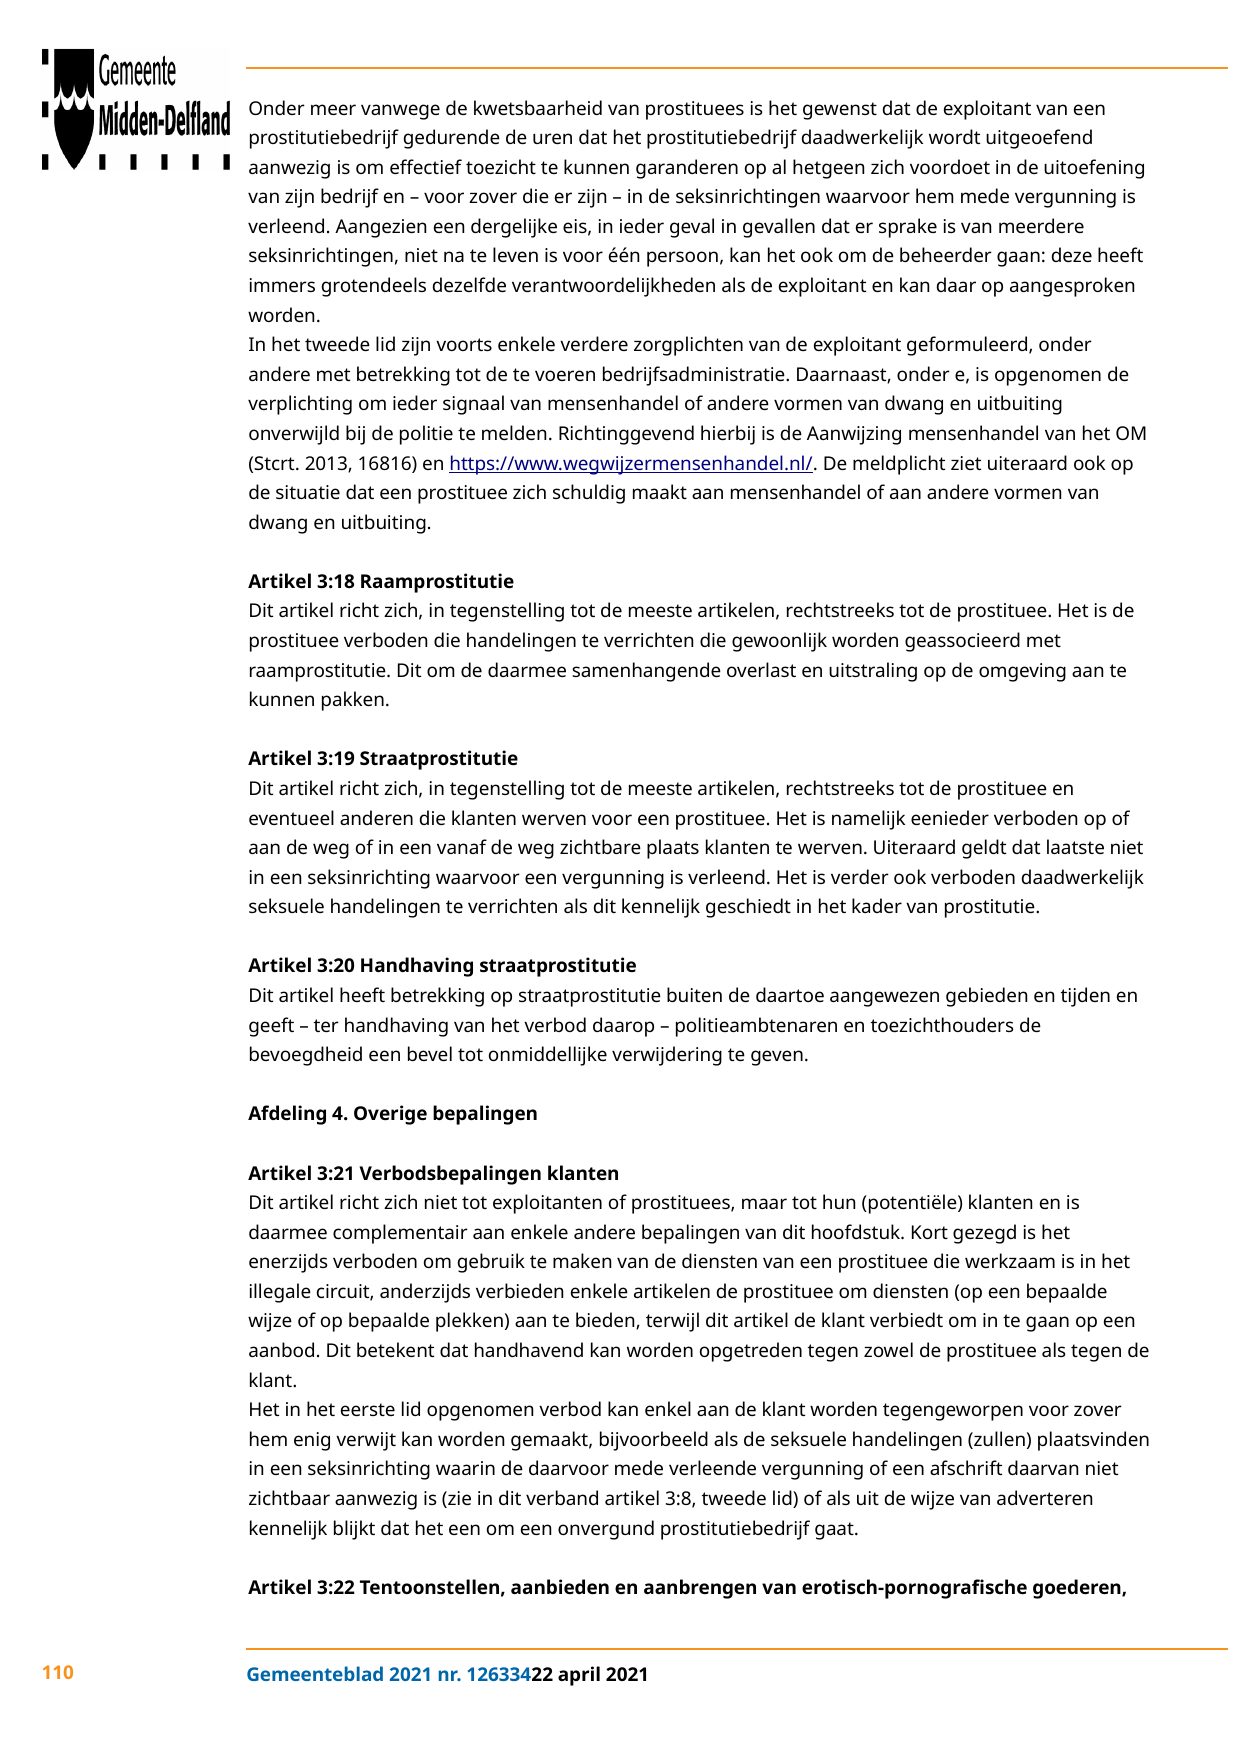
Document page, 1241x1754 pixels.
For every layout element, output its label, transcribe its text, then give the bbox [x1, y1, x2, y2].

text Artikel 3:19 Straatprostitutie [248, 746, 1152, 771]
text Afdeling 4. Overige bepalingen [248, 1101, 1152, 1126]
text Dit artikel richt zich, in tegenstelling tot de meeste artikelen, rechtstreeks tot de prostituee en eventueel anderen die klanten werven voor een prostituee. Het is namelijk eenieder verboden op of aan de weg of in een vanaf de weg zichtbare plaats klanten te werven. Uiteraard geldt dat laatste niet in een seksinrichting waarvoor een vergunning is verleend. Het is verder ook verboden daadwerkelijk seksuele handelingen te verrichten als dit kennelijk geschiedt in het kader van prostitutie. [248, 775, 1152, 919]
text Artikel 3:20 Handhaving straatprostitutie [248, 953, 1152, 978]
text Dit artikel richt zich niet tot exploitanten of prostituees, maar tot hun (potentiële) klanten en is daarmee complementair aan enkele andere bepalingen van dit hoofdstuk. Kort gezegd is het enerzijds verboden om gebruik te maken van de diensten van een prostituee die werkzaam is in het illegale circuit, anderzijds verbieden enkele artikelen de prostituee om diensten (op een bepaalde wijze of op bepaalde plekken) aan te bieden, terwijl dit artikel de klant verbiedt om in te gaan op een aanbod. Dit betekent dat handhavend kan worden opgetreden tegen zowel de prostituee als tegen de klant. [248, 1189, 1152, 1393]
text Artikel 3:22 Tentoonstellen, aanbieden en aanbrengen van erotisch-pornografische goederen, [248, 1574, 1152, 1600]
text Artikel 3:18 Raamprostitutie [248, 568, 1152, 594]
text Dit artikel richt zich, in tegenstelling tot de meeste artikelen, rechtstreeks tot de prostituee. Het is de prostituee verboden die handelingen te verrichten die gewoonlijk worden geassocieerd met raamprostitutie. Dit om de daarmee samenhangende overlast en uitstraling op de omgeving aan te kunnen pakken. [248, 598, 1152, 712]
text Artikel 3:21 Verbodsbepalingen klanten [248, 1160, 1152, 1186]
text Het in het eerste lid opgenomen verbod kan enkel aan de klant worden tegengeworpen voor zover hem enig verwijt kan worden gemaakt, bijvoorbeeld als de seksuele handelingen (zullen) plaatsvinden in een seksinrichting waarin de daarvoor mede verleende vergunning of een afschrift daarvan niet zichtbaar aanwezig is (zie in dit verband artikel 3:8, tweede lid) of als uit de wijze van adverteren kennelijk blijkt dat het een om een onvergund prostitutiebedrijf gaat. [248, 1396, 1152, 1541]
text Onder meer vanwege de kwetsbaarheid van prostituees is het gewenst dat de exploitant van een prostitutiebedrijf gedurende de uren dat het prostitutiebedrijf daadwerkelijk wordt uitgeoefend aanwezig is om effectief toezicht te kunnen garanderen op al hetgeen zich voordoet in de uitoefening van zijn bedrijf en – voor zover die er zijn – in de seksinrichtingen waarvoor hem mede vergunning is verleend. Aangezien een dergelijke eis, in ieder geval in gevallen dat er sprake is van meerdere seksinrichtingen, niet na te leven is voor één persoon, kan het ook om de beheerder gaan: deze heeft immers grotendeels dezelfde verantwoordelijkheden als de exploitant en kan daar op aangesproken worden. [248, 95, 1152, 328]
text In het tweede lid zijn voorts enkele verdere zorgplichten van de exploitant geformuleerd, onder andere met betrekking tot de te voeren bedrijfsadministratie. Daarnaast, onder e, is opgenomen de verplichting om ieder signaal van mensenhandel of andere vormen van dwang en uitbuiting onverwijld bij de politie te melden. Richtinggevend hierbij is de Aanwijzing mensenhandel van het OM (Stcrt. 2013, 16816) en https://www.wegwijzermensenhandel.nl/. De meldplicht ziet uiteraard ook op de situatie dat een prostituee zich schuldig maakt aan mensenhandel of aan andere vormen van dwang en uitbuiting. [248, 331, 1152, 535]
picture [41, 47, 231, 172]
text Dit artikel heeft betrekking op straatprostitutie buiten de daartoe aangewezen gebieden en tijden en geeft – ter handhaving van het verbod daarop – politieambtenaren en toezichthouders de bevoegdheid een bevel tot onmiddellijke verwijdering te geven. [248, 982, 1152, 1067]
